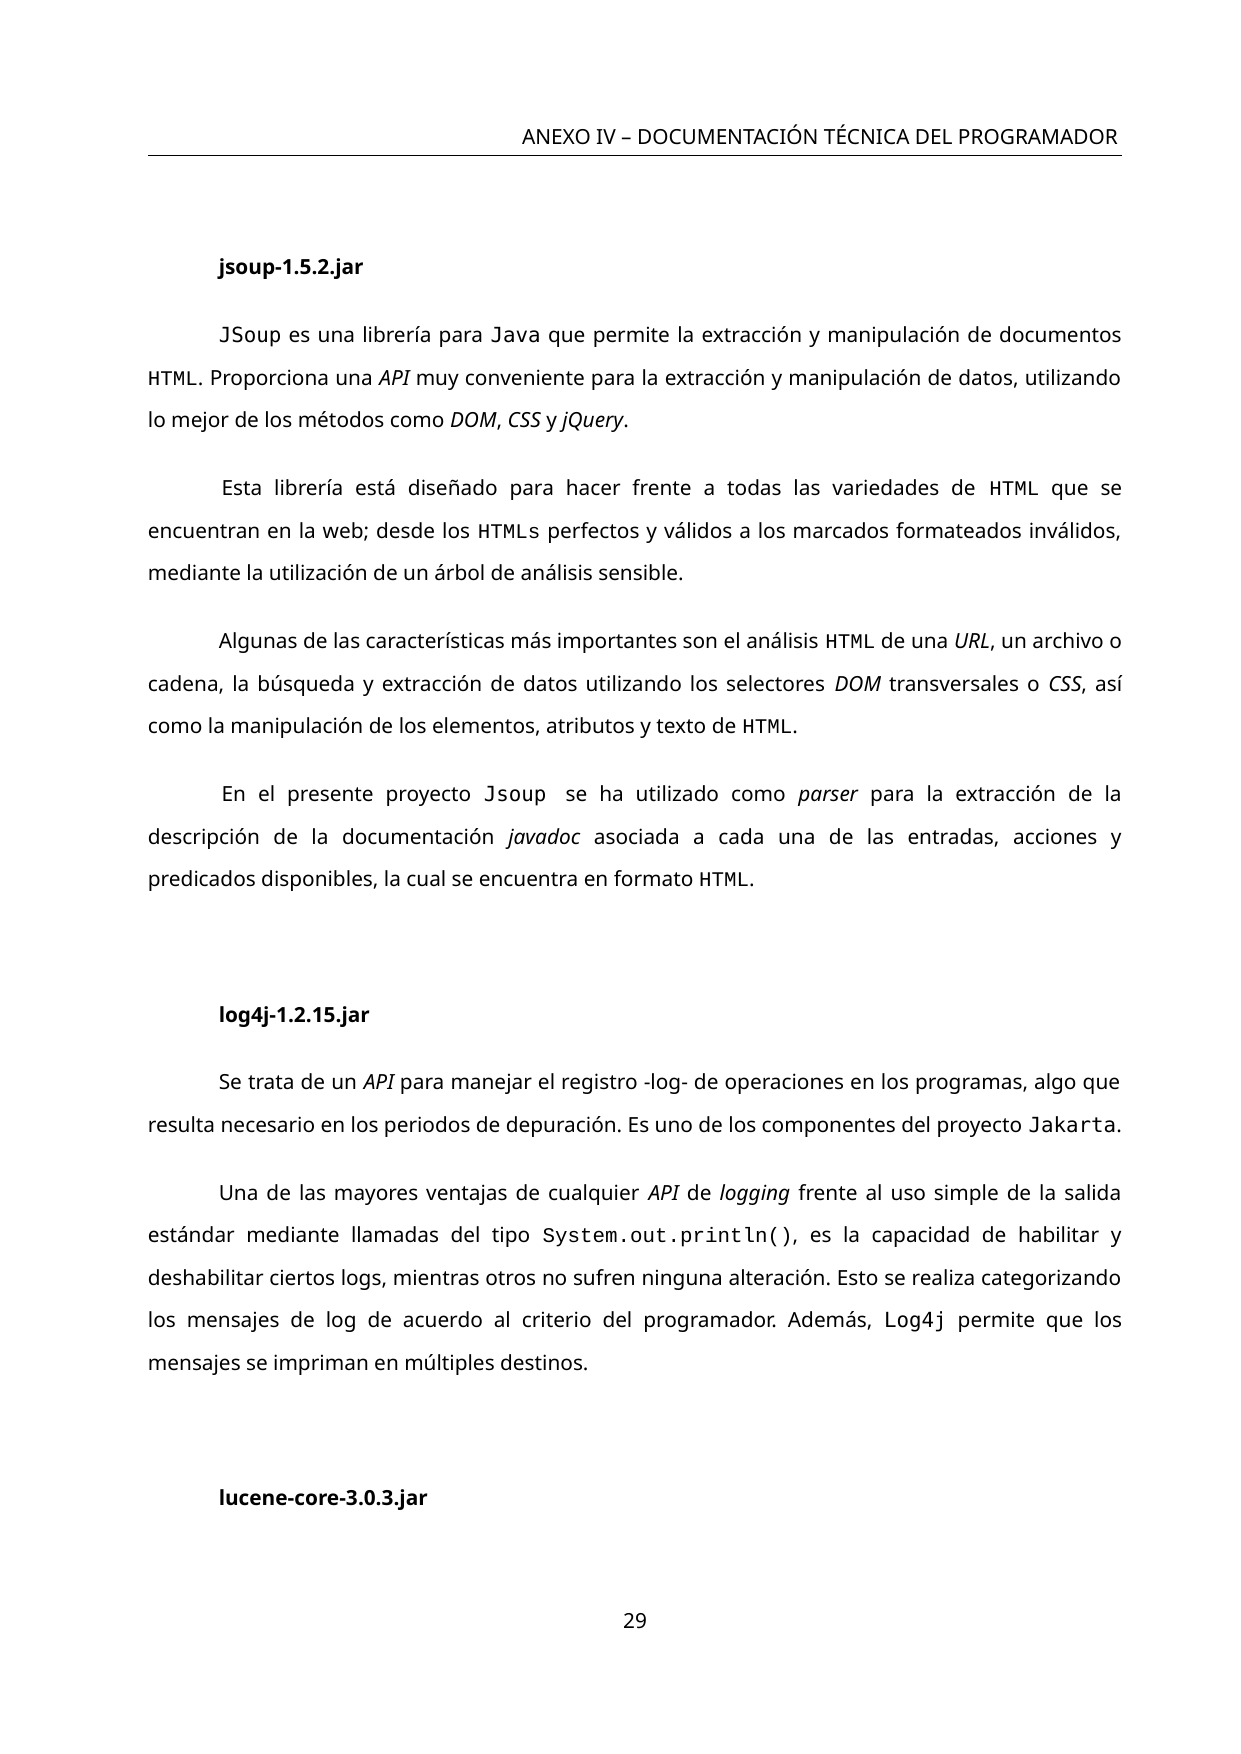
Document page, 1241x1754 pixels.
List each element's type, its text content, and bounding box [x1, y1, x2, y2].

text Se trata de un API para manejar el registro -log- de operaciones en los programas, algo que resulta necesario en los periodos de depuración. Es uno de los componentes del proyecto Jakarta. [148, 1067, 1122, 1138]
text lucene-core-3.0.3.jar [148, 1483, 1122, 1512]
text jsoup-1.5.2.jar [148, 252, 1122, 281]
text Una de las mayores ventajas de cualquier API de logging frente al uso simple de la salida estándar mediante llamadas del tipo System.out.println(), es la capacidad de habilitar y deshabilitar ciertos logs, mientras otros no sufren ninguna alteración. Esto se realiza categorizando los mensajes de log de acuerdo al criterio del programador. Además, Log4j permite que los mensajes se impriman en múltiples destinos. [148, 1178, 1122, 1377]
text Algunas de las características más importantes son el análisis HTML de una URL, un archivo o cadena, la búsqueda y extracción de datos utilizando los selectores DOM transversales o CSS, así como la manipulación de los elementos, atributos y texto de HTML. [148, 626, 1122, 740]
text En el presente proyecto Jsoup se ha utilizado como parser para la extracción de la descripción de la documentación javadoc asociada a cada una de las entradas, acciones y predicados disponibles, la cual se encuentra en formato HTML. [148, 779, 1122, 893]
text log4j-1.2.15.jar [148, 1000, 1122, 1028]
text JSoup es una librería para Java que permite la extracción y manipulación de documentos HTML. Proporciona una API muy conveniente para la extracción y manipulación de datos, utilizando lo mejor de los métodos como DOM, CSS y jQuery. [148, 320, 1122, 434]
text Esta librería está diseñado para hacer frente a todas las variedades de HTML que se encuentran en la web; desde los HTMLs perfectos y válidos a los marcados formateados inválidos, mediante la utilización de un árbol de análisis sensible. [148, 473, 1122, 587]
